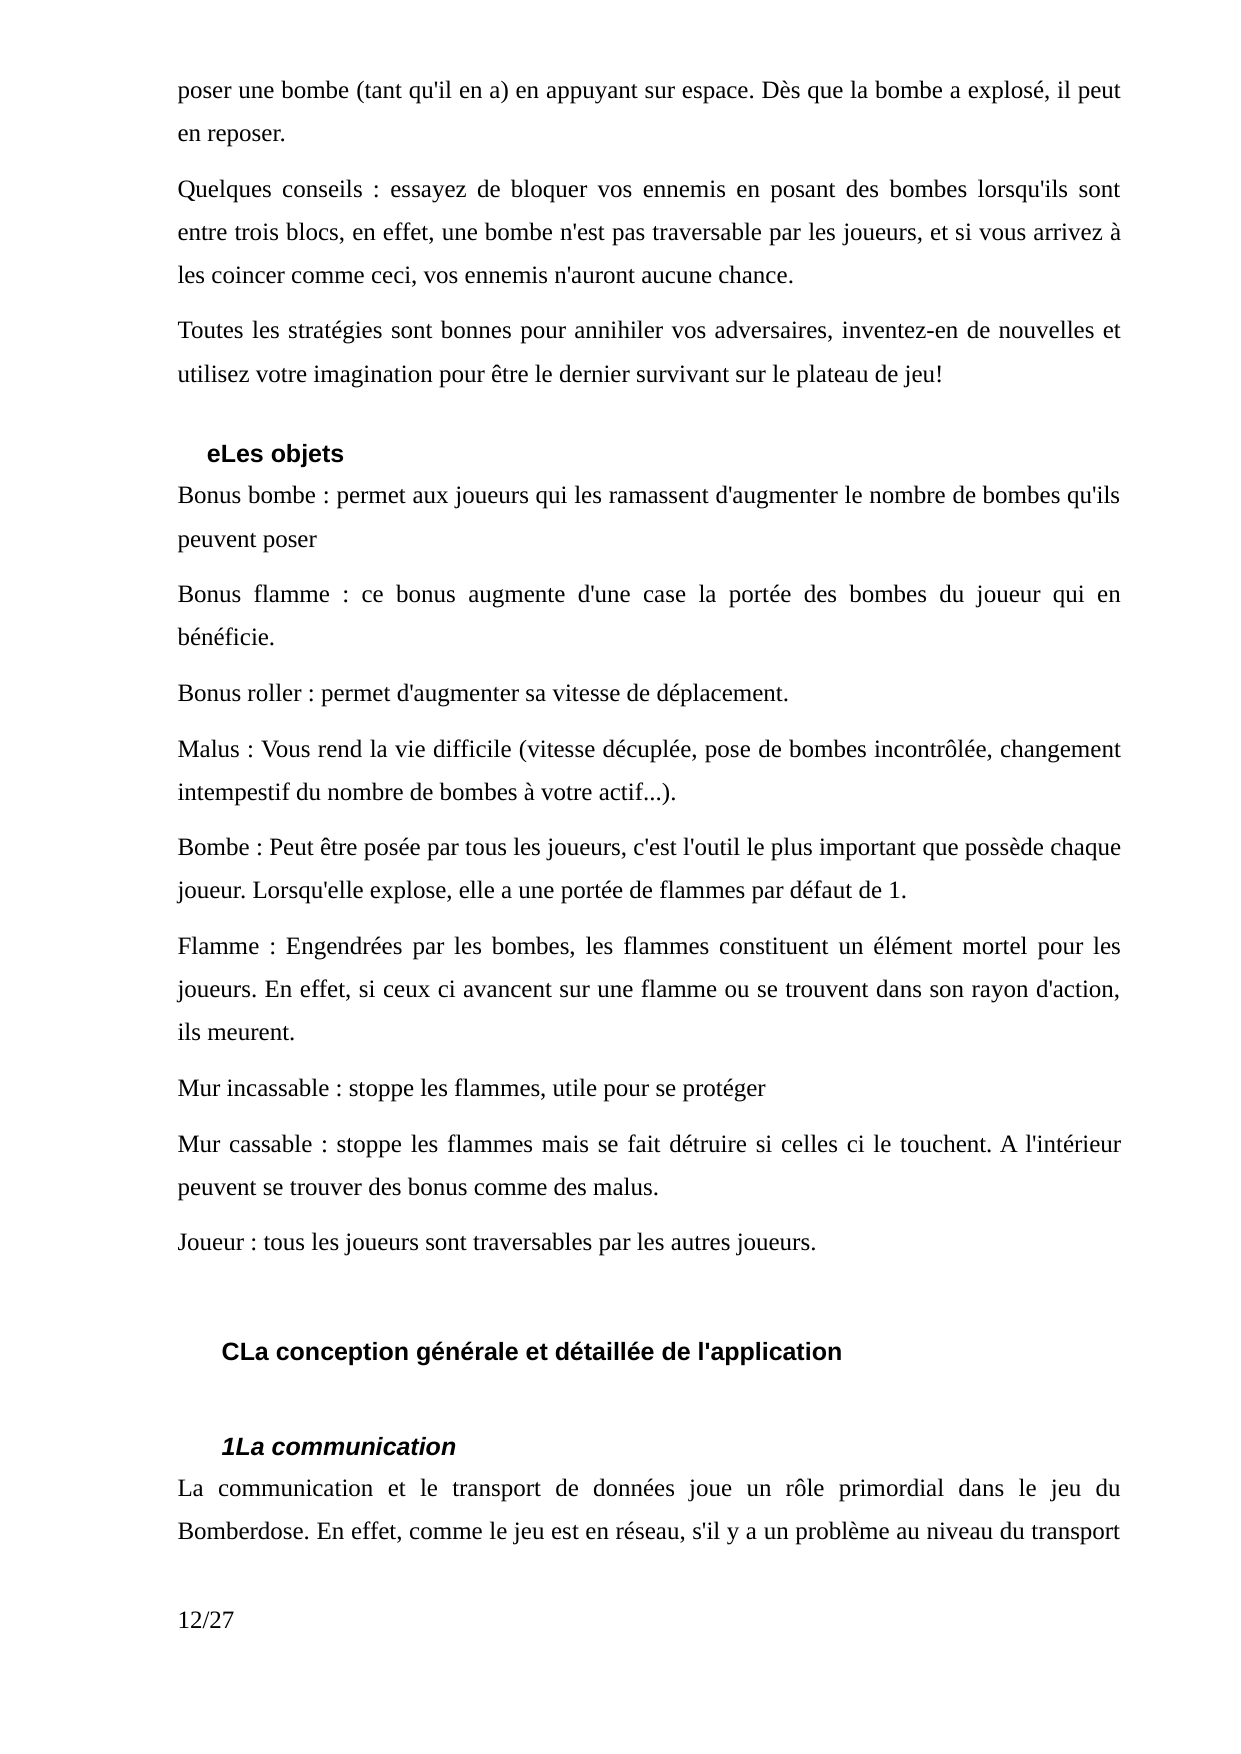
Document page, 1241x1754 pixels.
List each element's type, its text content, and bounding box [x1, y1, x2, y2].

subtitle La communication [177, 1432, 1122, 1461]
text Bonus bombe : permet aux joueurs qui les ramassent d'augmenter le nombre de bombes qu'ils peuvent poser [177, 481, 1122, 552]
text Malus : Vous rend la vie difficile (vitesse décuplée, pose de bombes incontrôlée, changement intempestif du nombre de bombes à votre actif...). [177, 734, 1122, 806]
text Quelques conseils : essayez de bloquer vos ennemis en posant des bombes lorsqu'ils sont entre trois blocs, en effet, une bombe n'est pas traversable par les joueurs, et si vous arrivez à les coincer comme ceci, vos ennemis n'auront aucune chance. [177, 174, 1122, 289]
text Toutes les stratégies sont bonnes pour annihiler vos adversaires, inventez-en de nouvelles et utilisez votre imagination pour être le dernier survivant sur le plateau de jeu! [177, 316, 1122, 387]
text Mur cassable : stoppe les flammes mais se fait détruire si celles ci le touchent. A l'intérieur peuvent se trouver des bonus comme des malus. [177, 1129, 1122, 1201]
text Flamme : Engendrées par les bombes, les flammes constituent un élément mortel pour les joueurs. En effet, si ceux ci avancent sur une flamme ou se trouvent dans son rayon d'action, ils meurent. [177, 931, 1122, 1046]
text La communication et le transport de données joue un rôle primordial dans le jeu du Bomberdose. En effet, comme le jeu est en réseau, s'il y a un problème au niveau du transport [177, 1473, 1122, 1545]
text Bonus roller : permet d'augmenter sa vitesse de déplacement. [177, 678, 1122, 707]
text Mur incassable : stoppe les flammes, utile pour se protéger [177, 1073, 1122, 1102]
text Joueur : tous les joueurs sont traversables par les autres joueurs. [177, 1227, 1122, 1256]
subtitle La conception générale et détaillée de l'application [177, 1337, 1122, 1366]
text poser une bombe (tant qu'il en a) en appuyant sur espace. Dès que la bombe a explosé, il peut en reposer. [177, 75, 1122, 147]
text Bombe : Peut être posée par tous les joueurs, c'est l'outil le plus important que possède chaque joueur. Lorsqu'elle explose, elle a une portée de flammes par défaut de 1. [177, 832, 1122, 904]
subtitle Les objets [177, 439, 1122, 468]
text Bonus flamme : ce bonus augmente d'une case la portée des bombes du joueur qui en bénéficie. [177, 579, 1122, 651]
